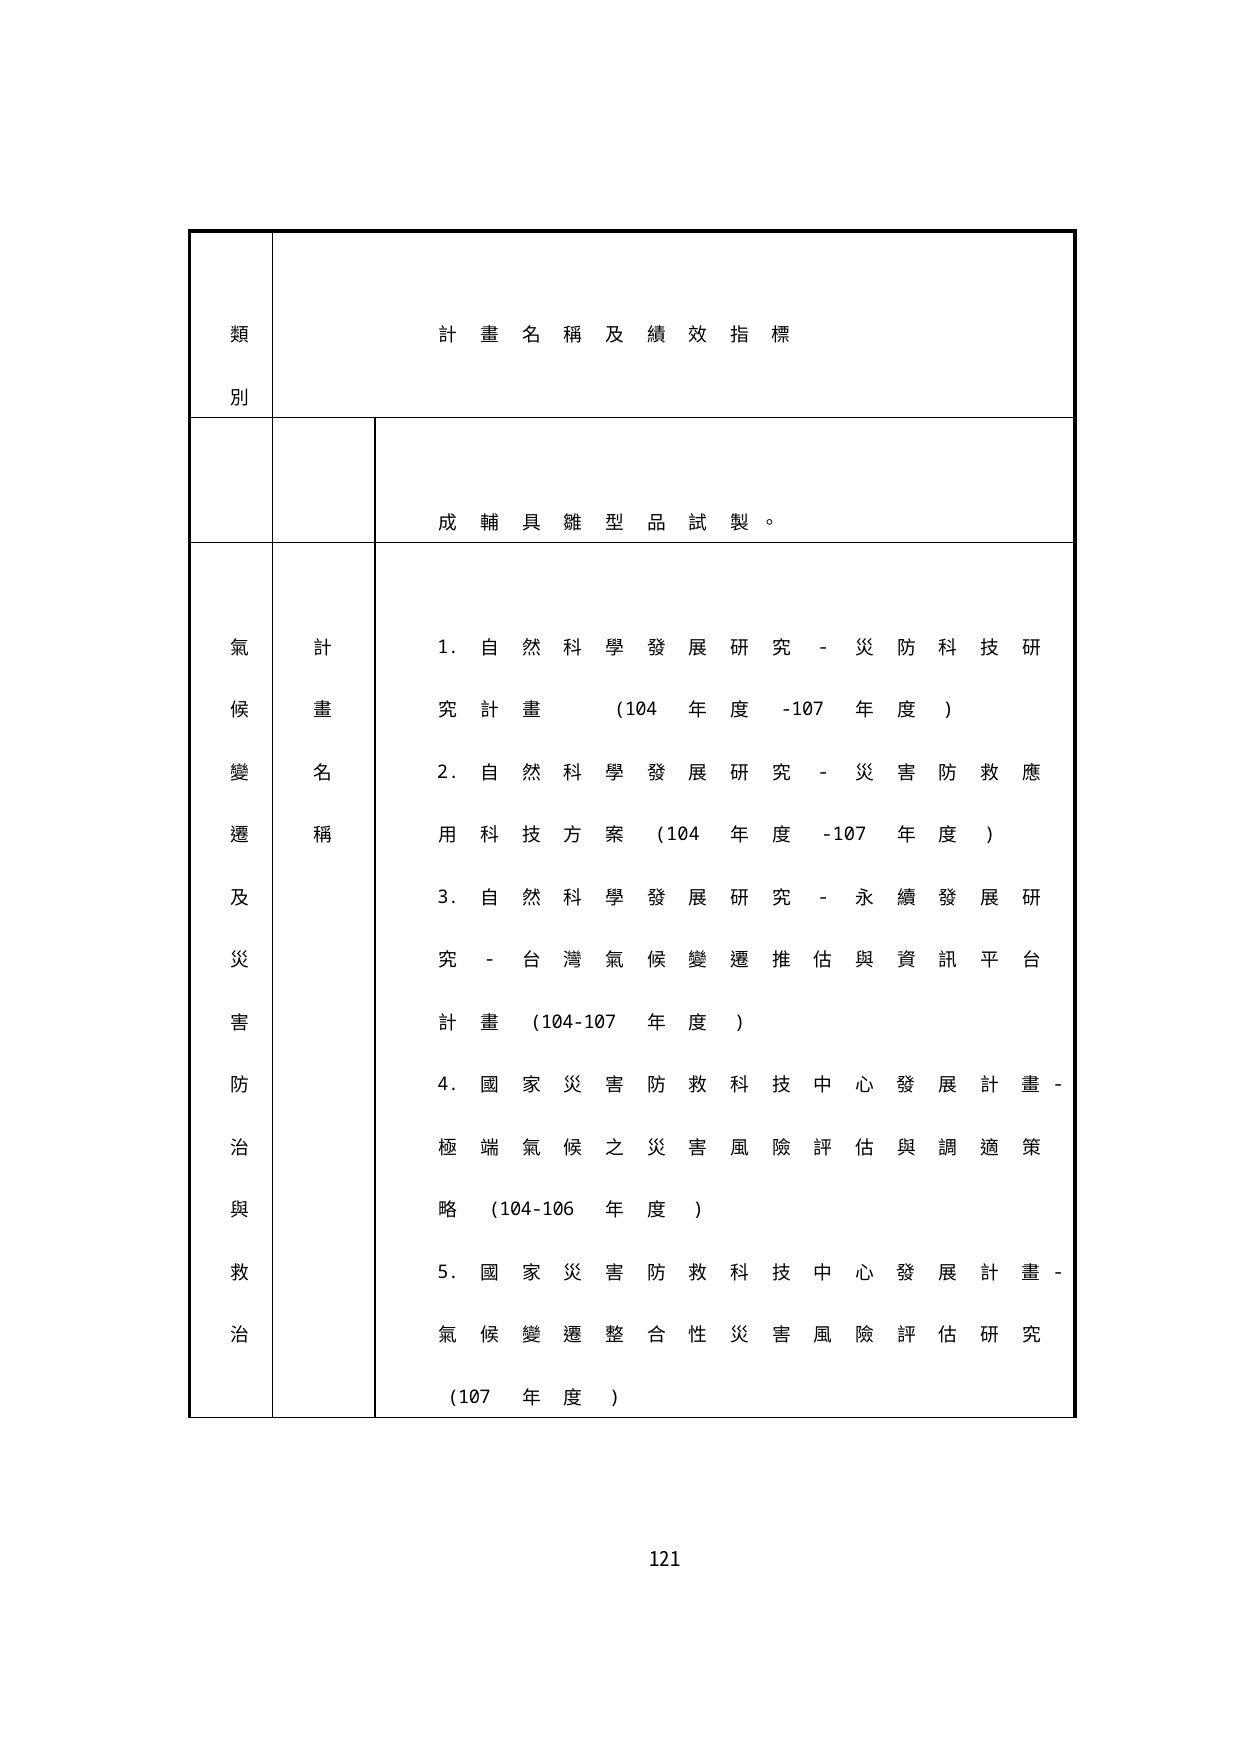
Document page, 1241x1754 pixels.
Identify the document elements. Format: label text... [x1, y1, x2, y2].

table_cell 氣候變遷及災害防治與救治 [191, 543, 272, 1417]
table_cell 1.自然科學發展研究-災防科技研究計畫 (104年度-107年度) 2.自然科學發展研究-災害防救應用科技方案(104年度-107年度) 3.自然科學發展研究-永續發展研究-台灣氣候變遷推估與資訊平台計畫(104-107年度) 4.國家災害防救科技中心發展計畫-極端氣候之災害風險評估與調適策略(104-106年度) 5.國家災害防救科技中心發展計畫-氣候變遷整合性災害風險評估研究(107年度) [376, 543, 1073, 1417]
table_header 類 別 [191, 233, 272, 417]
table_cell [273, 418, 374, 542]
table_cell 計畫名稱 [273, 543, 374, 1417]
table_header 計畫名稱及績效指標 [273, 233, 1073, 417]
table_cell [191, 418, 272, 542]
table_cell 成輔具雛型品試製。 [376, 418, 1073, 542]
